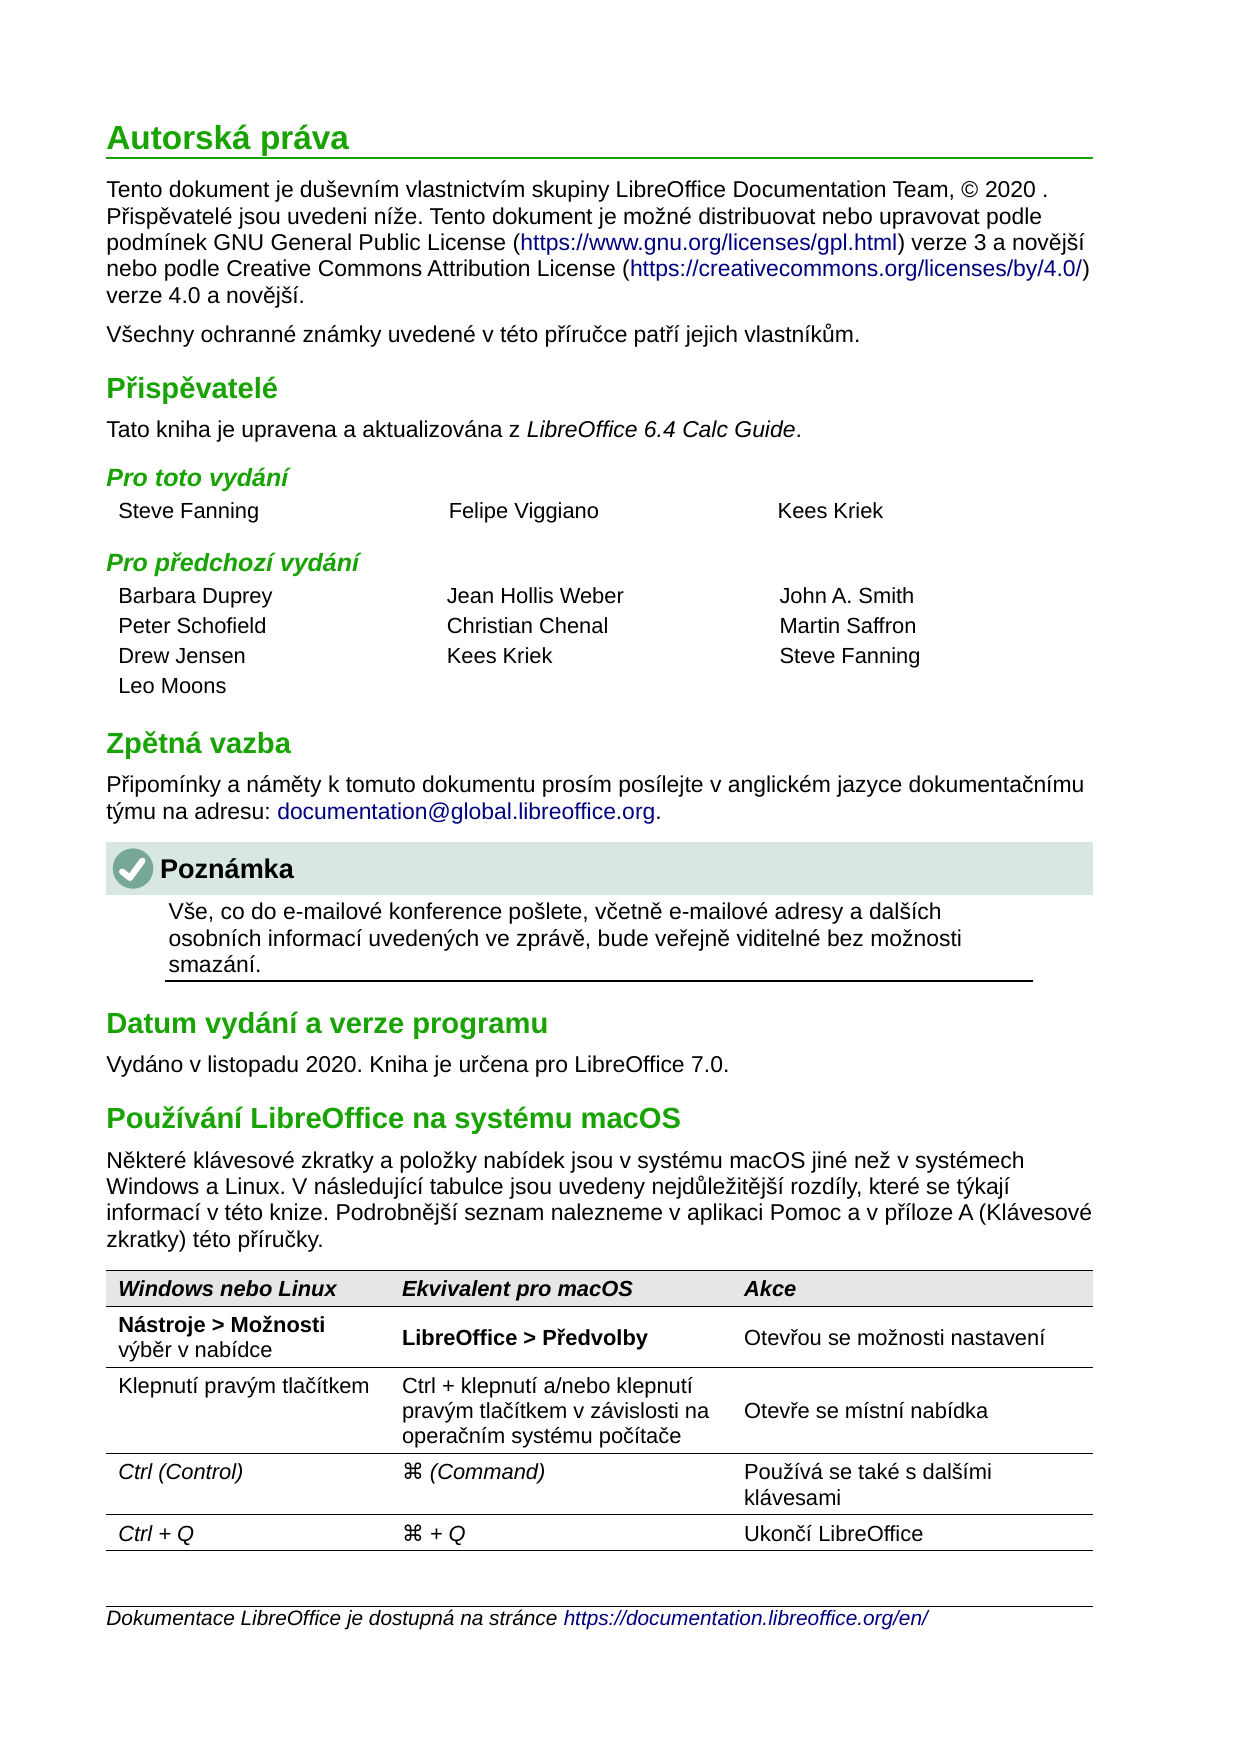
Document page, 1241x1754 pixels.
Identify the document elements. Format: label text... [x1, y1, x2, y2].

subtitle Poznámka [106, 842, 1093, 895]
table_cell Používá se také s dalšími klávesami [732, 1454, 1093, 1514]
text Připomínky a náměty k tomuto dokumentu prosím posílejte v anglickém jazyce dokumentačnímu týmu na adresu: documentation@global.libreoffice.org. [106, 771, 1093, 824]
table_cell Otevře se místní nabídka [732, 1368, 1093, 1453]
table_cell Ctrl + klepnutí a/nebo klepnutí pravým tlačítkem v závislosti na operačním systému počítače [390, 1368, 732, 1453]
text Všechny ochranné známky uvedené v této příručce patří jejich vlastníkům. [106, 321, 1093, 347]
table_cell Ukončí LibreOffice [732, 1515, 1093, 1550]
table_header Ekvivalent pro macOS [390, 1271, 732, 1306]
table_header Kees Kriek [766, 498, 1093, 527]
table_header Windows nebo Linux [106, 1271, 390, 1306]
table_cell Ctrl (Control) [106, 1454, 390, 1514]
table_header John A. Smith [768, 583, 1093, 613]
table_cell Nástroje > Možnosti výběr v nabídce [106, 1307, 390, 1367]
table_cell Steve Fanning [768, 643, 1093, 672]
table_cell Peter Schofield [106, 613, 435, 643]
table_header Akce [732, 1271, 1093, 1306]
table_cell Drew Jensen [106, 643, 435, 672]
table_cell Klepnutí pravým tlačítkem [106, 1368, 390, 1453]
text Tento dokument je duševním vlastnictvím skupiny LibreOffice Documentation Team, © 2020 . Přispěvatelé jsou uvedeni níže. Tento dokument je možné distribuovat nebo upravovat podle podmínek GNU General Public License (https://www.gnu.org/licenses/gpl.html) verze 3 a novější nebo podle Creative Commons Attribution License (https://creativecommons.org/licenses/by/4.0/) verze 4.0 a novější. [106, 176, 1093, 308]
subtitle Autorská práva [106, 118, 1093, 157]
table_header Felipe Viggiano [437, 498, 766, 527]
table_cell Martin Saffron [768, 613, 1093, 643]
table_header Steve Fanning [106, 498, 437, 527]
table_cell [768, 673, 1093, 702]
table_cell [435, 673, 767, 702]
subtitle Zpětná vazba [106, 726, 1093, 759]
table_cell Otevřou se možnosti nastavení [732, 1307, 1093, 1367]
table_cell ⌘ + Q [390, 1515, 732, 1550]
subtitle Přispěvatelé [106, 371, 1093, 404]
table_header Jean Hollis Weber [435, 583, 767, 613]
text Některé klávesové zkratky a položky nabídek jsou v systému macOS jiné než v systémech Windows a Linux. V následující tabulce jsou uvedeny nejdůležitější rozdíly, které se týkají informací v této knize. Podrobnější seznam nalezneme v aplikaci Pomoc a v příloze A (Klávesové zkratky) této příručky. [106, 1147, 1093, 1252]
text Tato kniha je upravena a aktualizována z LibreOffice 6.4 Calc Guide. [106, 416, 1093, 442]
subtitle Používání LibreOffice na systému macOS [106, 1101, 1093, 1135]
table_cell Ctrl + Q [106, 1515, 390, 1550]
table_cell LibreOffice > Předvolby [390, 1307, 732, 1367]
table_header Barbara Duprey [106, 583, 435, 613]
table_cell Christian Chenal [435, 613, 767, 643]
text Vše, co do e-mailové konference pošlete, včetně e-mailové adresy a dalších osobních informací uvedených ve zprávě, bude veřejně viditelné bez možnosti smazání. [165, 895, 1033, 980]
table_cell Leo Moons [106, 673, 435, 702]
subtitle Pro toto vydání [106, 463, 1093, 492]
subtitle Datum vydání a verze programu [106, 1006, 1093, 1039]
table_cell ⌘ (Command) [390, 1454, 732, 1514]
text Vydáno v listopadu 2020. Kniha je určena pro LibreOffice 7.0. [106, 1051, 1093, 1078]
table_cell Kees Kriek [435, 643, 767, 672]
subtitle Pro předchozí vydání [106, 548, 1093, 577]
